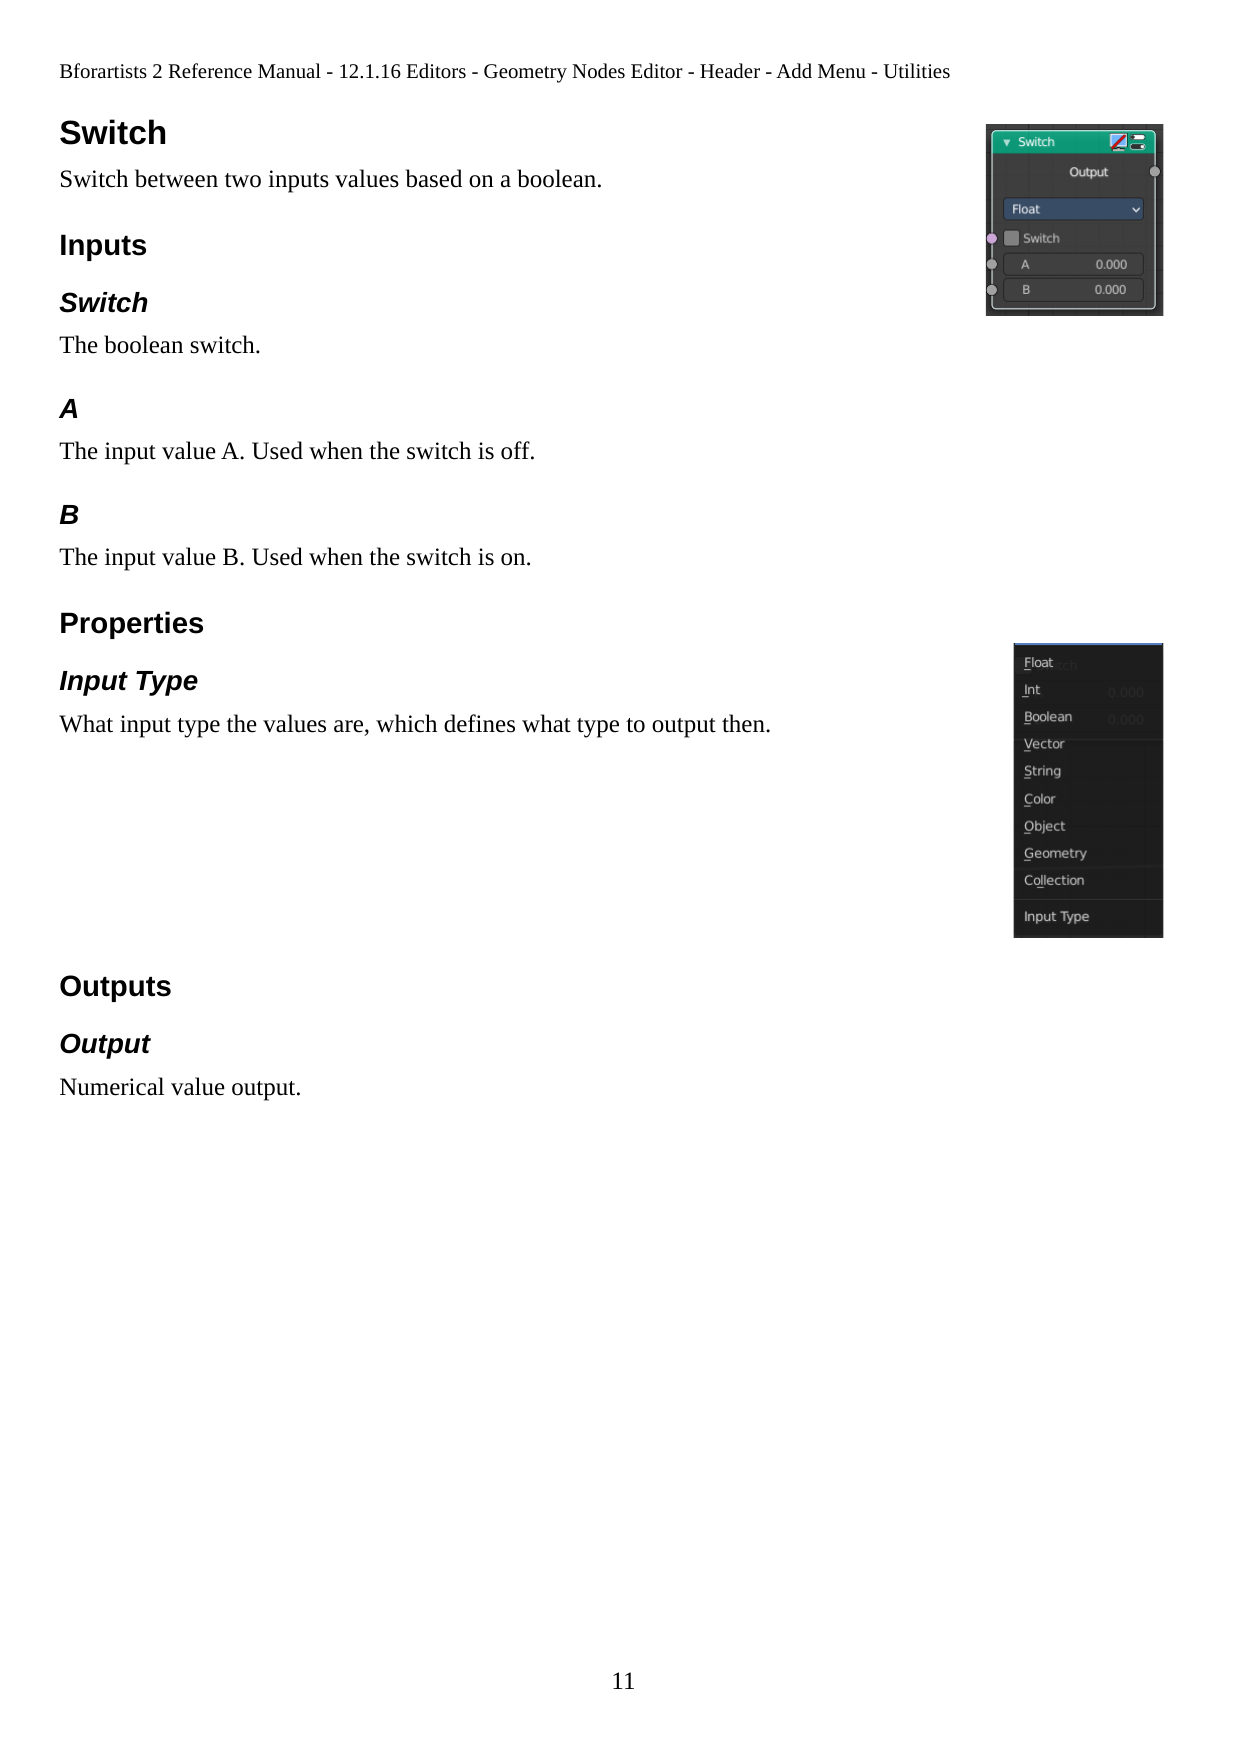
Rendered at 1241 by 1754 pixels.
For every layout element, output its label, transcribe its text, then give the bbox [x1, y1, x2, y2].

text Switch between two inputs values based on a boolean. [59, 164, 985, 192]
text The input value B. Used when the switch is on. [59, 542, 1181, 571]
subtitle Input Type [59, 665, 1013, 697]
subtitle Switch [59, 113, 1181, 151]
text What input type the values are, which defines what type to output then. [59, 709, 1013, 738]
subtitle [1164, 227, 1181, 261]
subtitle Inputs [59, 227, 985, 261]
subtitle A [59, 392, 1181, 424]
text The input value A. Used when the switch is off. [59, 436, 1181, 465]
subtitle Outputs [59, 969, 1181, 1003]
picture [1013, 643, 1164, 938]
subtitle [1164, 665, 1181, 697]
subtitle Switch [59, 286, 1181, 318]
subtitle Properties [59, 606, 1181, 640]
picture [985, 124, 1164, 316]
subtitle B [59, 498, 1181, 530]
text The boolean switch. [59, 331, 1181, 359]
text Numerical value output. [59, 1072, 1181, 1101]
subtitle Output [59, 1028, 1181, 1060]
